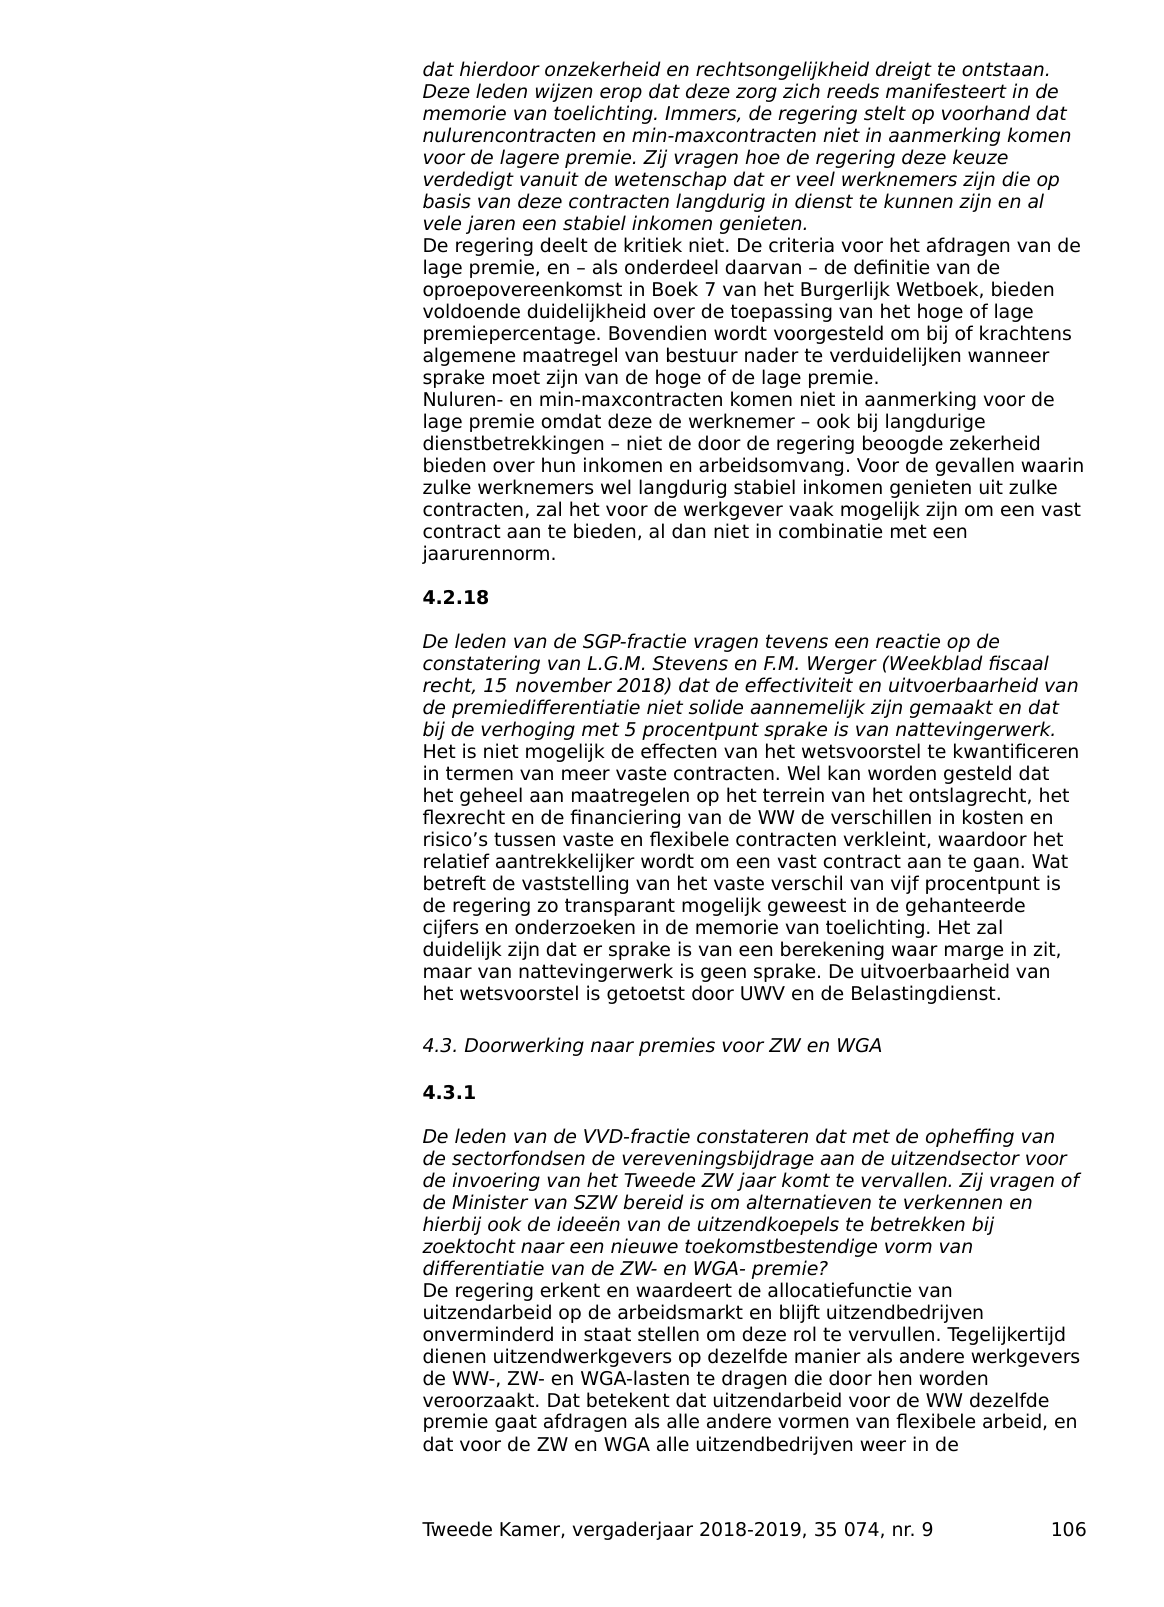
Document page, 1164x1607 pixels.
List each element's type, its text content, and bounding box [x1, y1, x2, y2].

subtitle 4.3. Doorwerking naar premies voor ZW en WGA [422, 1034, 1087, 1057]
text Het is niet mogelijk de effecten van het wetsvoorstel te kwantificeren in termen van meer vaste contracten. Wel kan worden gesteld dat het geheel aan maatregelen op het terrein van het ontslagrecht, het flexrecht en de financiering van de WW de verschillen in kosten en risico’s tussen vaste en flexibele contracten verkleint, waardoor het relatief aantrekkelijker wordt om een vast contract aan te gaan. Wat betreft de vaststelling van het vaste verschil van vijf procentpunt is de regering zo transparant mogelijk geweest in de gehanteerde cijfers en onderzoeken in de memorie van toelichting. Het zal duidelijk zijn dat er sprake is van een berekening waar marge in zit, maar van nattevingerwerk is geen sprake. De uitvoerbaarheid van het wetsvoorstel is getoetst door UWV en de Belastingdienst. [422, 741, 1087, 1004]
text De regering deelt de kritiek niet. De criteria voor het afdragen van de lage premie, en – als onderdeel daarvan – de definitie van de oproepovereenkomst in Boek 7 van het Burgerlijk Wetboek, bieden voldoende duidelijkheid over de toepassing van het hoge of lage premiepercentage. Bovendien wordt voorgesteld om bij of krachtens algemene maatregel van bestuur nader te verduidelijken wanneer sprake moet zijn van de hoge of de lage premie. [422, 235, 1087, 389]
text Nuluren- en min-maxcontracten komen niet in aanmerking voor de lage premie omdat deze de werknemer – ook bij langdurige dienstbetrekkingen – niet de door de regering beoogde zekerheid bieden over hun inkomen en arbeidsomvang. Voor de gevallen waarin zulke werknemers wel langdurig stabiel inkomen genieten uit zulke contracten, zal het voor de werkgever vaak mogelijk zijn om een vast contract aan te bieden, al dan niet in combinatie met een jaarurennorm. [422, 389, 1087, 564]
subtitle 4.3.1 [422, 1082, 1087, 1103]
text dat hierdoor onzekerheid en rechtsongelijkheid dreigt te ontstaan. Deze leden wijzen erop dat deze zorg zich reeds manifesteert in de memorie van toelichting. Immers, de regering stelt op voorhand dat nulurencontracten en min-maxcontracten niet in aanmerking komen voor de lagere premie. Zij vragen hoe de regering deze keuze verdedigt vanuit de wetenschap dat er veel werknemers zijn die op basis van deze contracten langdurig in dienst te kunnen zijn en al vele jaren een stabiel inkomen genieten. [422, 59, 1087, 235]
subtitle 4.2.18 [422, 587, 1087, 609]
text De leden van de SGP-fractie vragen tevens een reactie op de constatering van L.G.M. Stevens en F.M. Werger (Weekblad fiscaal recht, 15 november 2018) dat de effectiviteit en uitvoerbaarheid van de premiedifferentiatie niet solide aannemelijk zijn gemaakt en dat bij de verhoging met 5 procentpunt sprake is van nattevingerwerk. [422, 631, 1087, 741]
text De leden van de VVD-fractie constateren dat met de opheffing van de sectorfondsen de vereveningsbijdrage aan de uitzendsector voor de invoering van het Tweede ZW jaar komt te vervallen. Zij vragen of de Minister van SZW bereid is om alternatieven te verkennen en hierbij ook de ideeën van de uitzendkoepels te betrekken bij zoektocht naar een nieuwe toekomstbestendige vorm van differentiatie van de ZW- en WGA- premie? [422, 1126, 1087, 1279]
text De regering erkent en waardeert de allocatiefunctie van uitzendarbeid op de arbeidsmarkt en blijft uitzendbedrijven onverminderd in staat stellen om deze rol te vervullen. Tegelijkertijd dienen uitzendwerkgevers op dezelfde manier als andere werkgevers de WW-, ZW- en WGA-lasten te dragen die door hen worden veroorzaakt. Dat betekent dat uitzendarbeid voor de WW dezelfde premie gaat afdragen als alle andere vormen van flexibele arbeid, en dat voor de ZW en WGA alle uitzendbedrijven weer in de [422, 1279, 1087, 1455]
